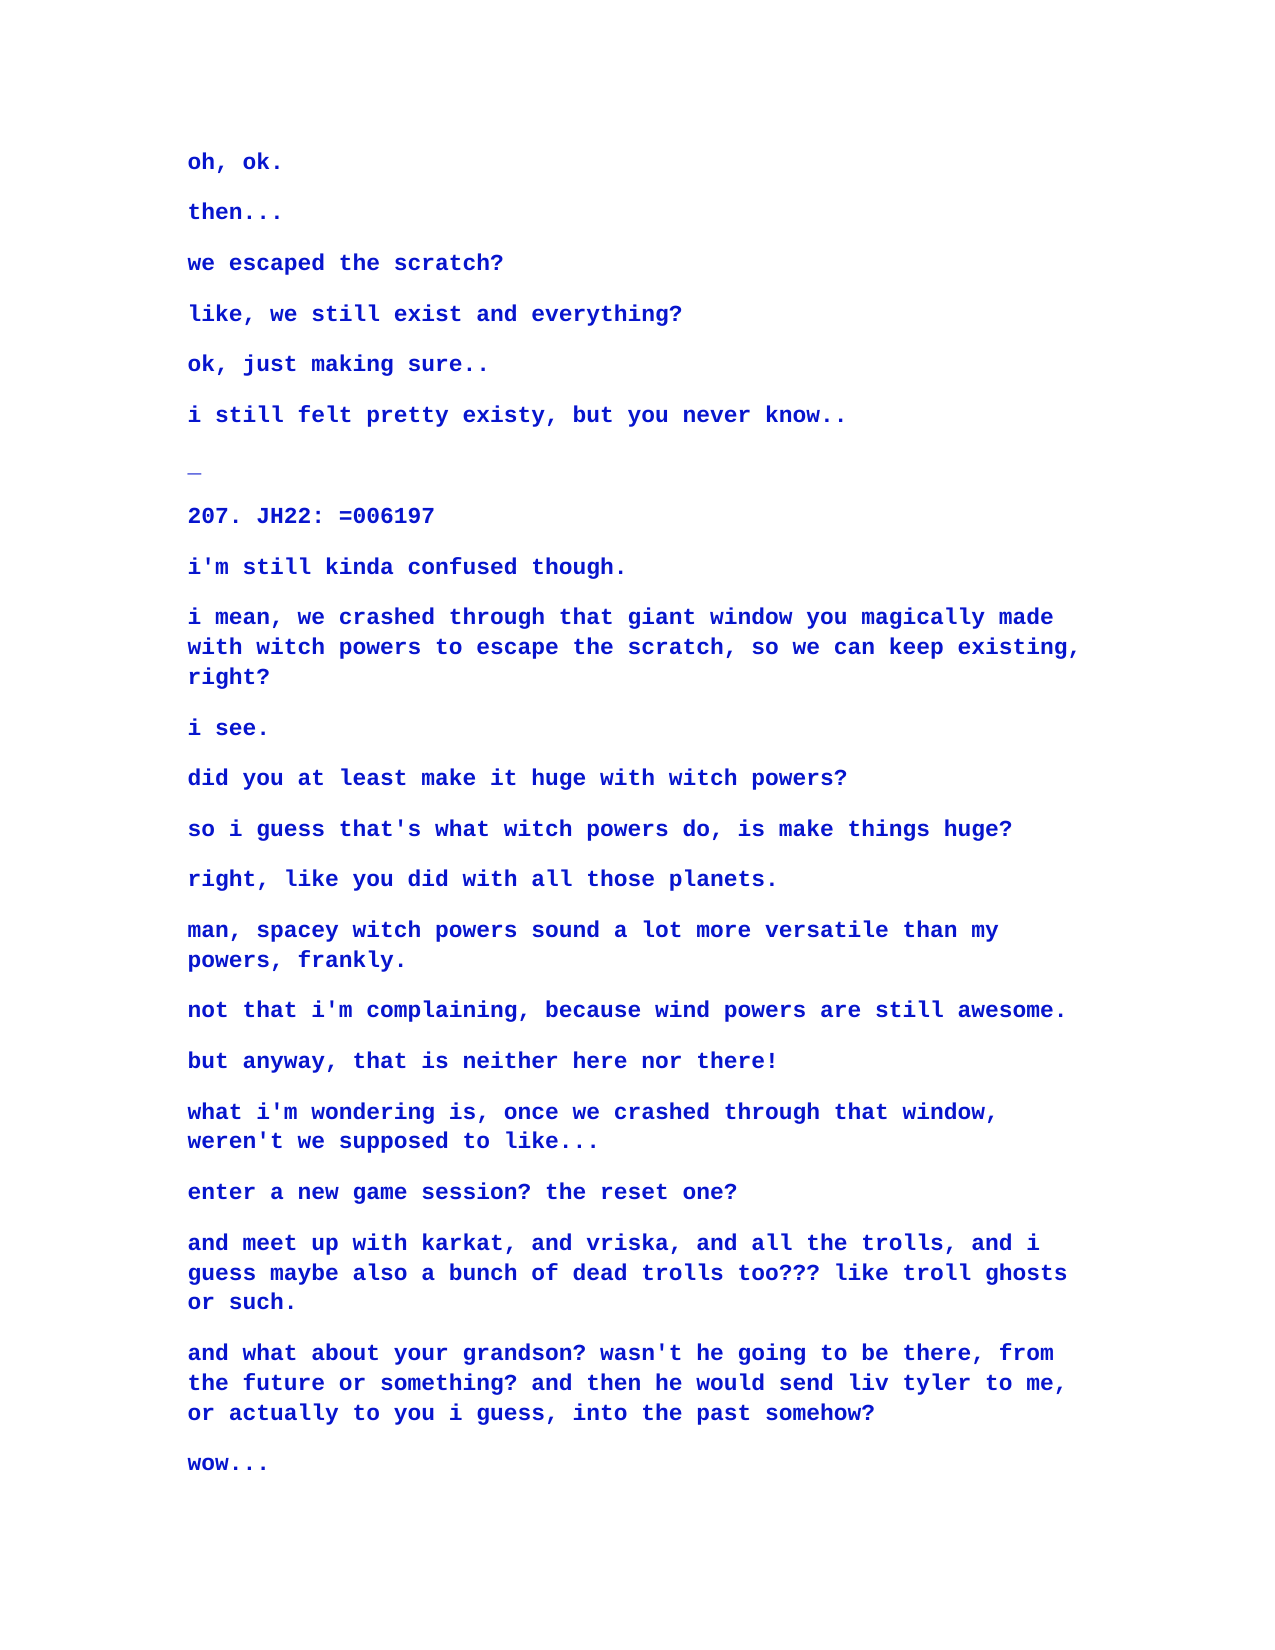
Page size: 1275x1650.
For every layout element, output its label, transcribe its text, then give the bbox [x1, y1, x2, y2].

text so i guess that's what witch powers do, is make things huge? [187, 817, 1087, 843]
text what i'm wondering is, once we crashed through that window, weren't we supposed to like... [187, 1100, 1087, 1156]
text ok, just making sure.. [187, 352, 1087, 378]
text i see. [187, 716, 1087, 742]
text but anyway, that is neither here nor there! [187, 1049, 1087, 1075]
text i mean, we crashed through that giant window you magically made with witch powers to escape the scratch, so we can keep existing, right? [187, 606, 1087, 691]
text not that i'm complaining, because wind powers are still awesome. [187, 999, 1087, 1025]
text and meet up with karkat, and vriska, and all the trolls, and i guess maybe also a bunch of dead trolls too??? like troll ghosts or such. [187, 1231, 1087, 1317]
text enter a new game session? the reset one? [187, 1180, 1087, 1206]
text right, like you did with all those planets. [187, 868, 1087, 894]
text oh, ok. [187, 150, 1087, 176]
text wow... [187, 1451, 1087, 1477]
text like, we still exist and everything? [187, 302, 1087, 328]
text man, spacey witch powers sound a lot more versatile than my powers, frankly. [187, 918, 1087, 974]
text i'm still kinda confused though. [187, 555, 1087, 581]
text 207. JH22: =006197 [187, 504, 1087, 530]
text we escaped the scratch? [187, 251, 1087, 277]
text _ [187, 454, 1087, 480]
text and what about your grandson? wasn't he going to be there, from the future or something? and then he would send liv tyler to me, or actually to you i guess, into the past somehow? [187, 1341, 1087, 1427]
text i still felt pretty existy, but you never know.. [187, 403, 1087, 429]
text did you at least make it huge with witch powers? [187, 766, 1087, 792]
text then... [187, 201, 1087, 227]
